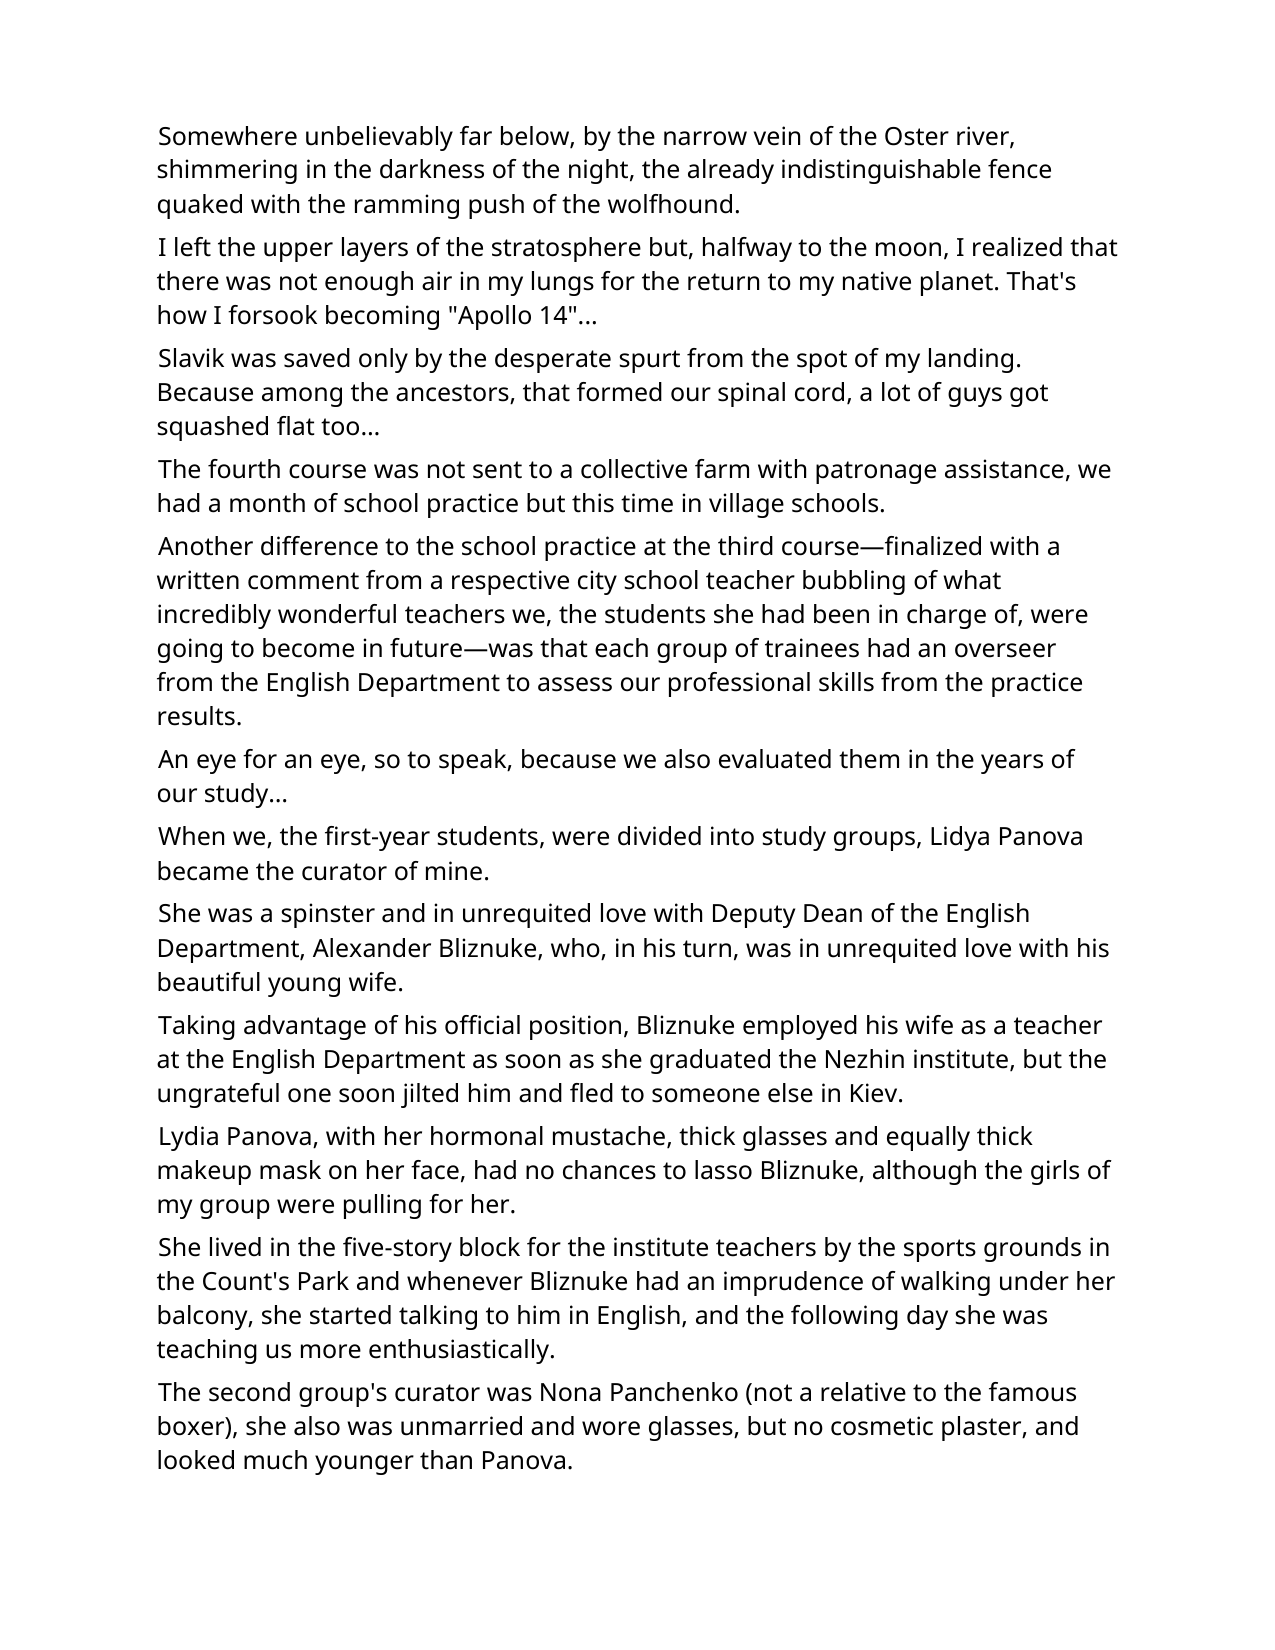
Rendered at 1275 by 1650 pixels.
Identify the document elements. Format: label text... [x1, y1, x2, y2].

text Taking advantage of his official position, Bliznuke employed his wife as a teacher at the English Department as soon as she graduated the Nezhin institute, but the ungrateful one soon jilted him and fled to someone else in Kiev. [156, 1007, 1118, 1109]
text When we, the first-year students, were divided into study groups, Lidya Panova became the curator of mine. [156, 819, 1118, 887]
text Another difference to the school practice at the third course—finalized with a written comment from a respective city school teacher bubbling of what incredibly wonderful teachers we, the students she had been in charge of, were going to become in future—was that each group of trainees had an overseer from the English Department to assess our professional skills from the practice results. [156, 529, 1118, 733]
text The second group's curator was Nona Panchenko (not a relative to the famous boxer), she also was unmarried and wore glasses, but no cosmetic plaster, and looked much younger than Panova. [156, 1375, 1118, 1477]
text Lydia Panova, with her hormonal mustache, thick glasses and equally thick makeup mask on her face, had no chances to lasso Bliznuke, although the girls of my group were pulling for her. [156, 1118, 1118, 1221]
text She was a spinster and in unrequited love with Deputy Dean of the English Department, Alexander Bliznuke, who, in his turn, was in unrequited love with his beautiful young wife. [156, 896, 1118, 998]
text Slavik was saved only by the desperate spurt from the spot of my landing. Because among the ancestors, that formed our spinal cord, a lot of guys got squashed flat too… [156, 340, 1118, 443]
text Somewhere unbelievably far below, by the narrow vein of the Oster river, shimmering in the darkness of the night, the already indistinguishable fence quaked with the ramming push of the wolfhound. [156, 118, 1118, 220]
text I left the upper layers of the stratosphere but, halfway to the moon, I realized that there was not enough air in my lungs for the return to my native planet. That's how I forsook becoming "Apollo 14"... [156, 229, 1118, 331]
text She lived in the five-story block for the institute teachers by the sports grounds in the Count's Park and whenever Bliznuke had an imprudence of walking under her balcony, she started talking to him in English, and the following day she was teaching us more enthusiastically. [156, 1229, 1118, 1366]
text The fourth course was not sent to a collective farm with patronage assistance, we had a month of school practice but this time in village schools. [156, 452, 1118, 520]
text An eye for an eye, so to speak, because we also evaluated them in the years of our study… [156, 742, 1118, 810]
